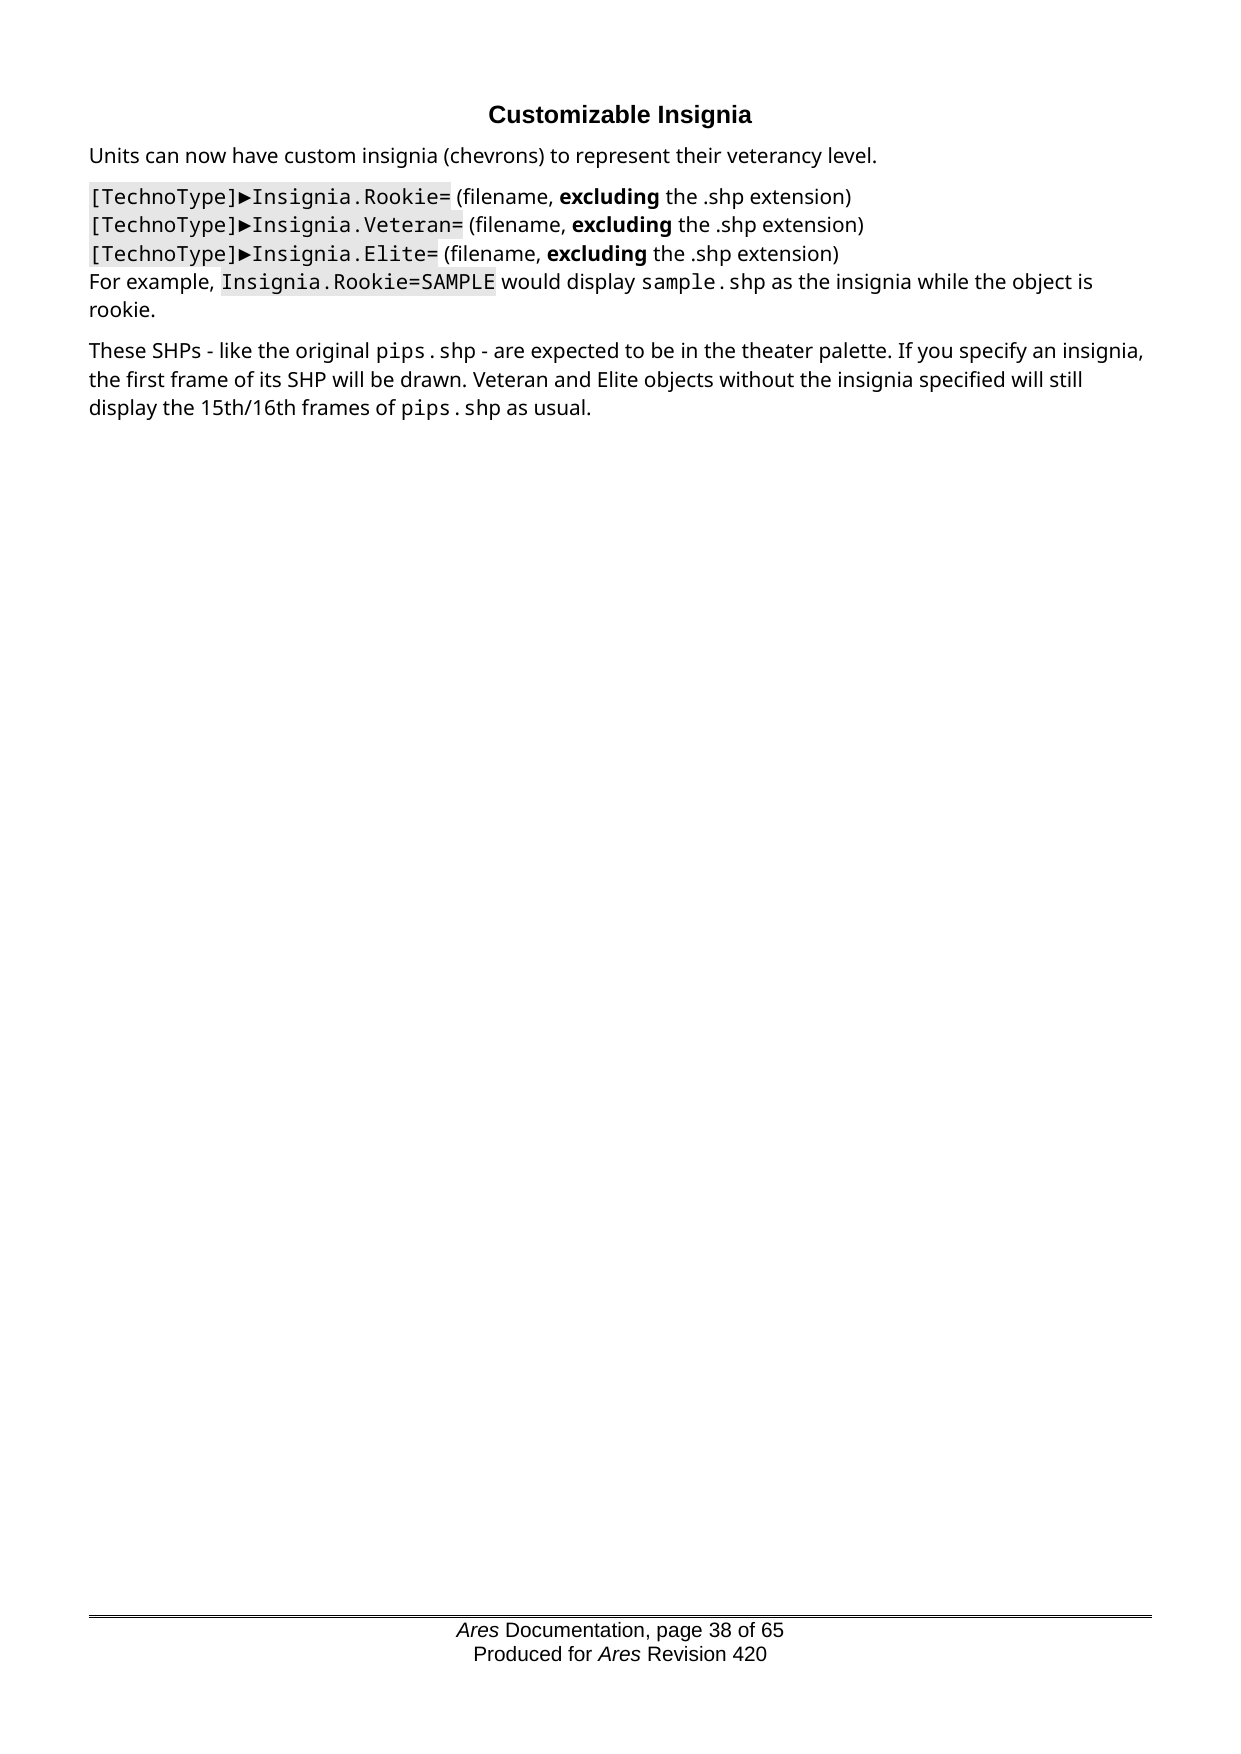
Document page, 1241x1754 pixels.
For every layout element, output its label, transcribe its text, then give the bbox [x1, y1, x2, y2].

text Units can now have custom insignia (chevrons) to represent their veterancy level. [88, 141, 1152, 169]
subtitle Customizable Insignia [88, 100, 1152, 129]
text [TechnoType]►Insignia.Rookie= (filename, excluding the .shp extension) [TechnoType]►Insignia.Veteran= (filename, excluding the .shp extension) [TechnoType]►Insignia.Elite= (filename, excluding the .shp extension) For example, Insignia.Rookie=SAMPLE would display sample.shp as the insignia while the object is rookie. [88, 182, 1152, 324]
text These SHPs - like the original pips.shp - are expected to be in the theater palette. If you specify an insignia, the first frame of its SHP will be drawn. Veteran and Elite objects without the insignia specified will still display the 15th/16th frames of pips.shp as usual. [88, 336, 1152, 422]
